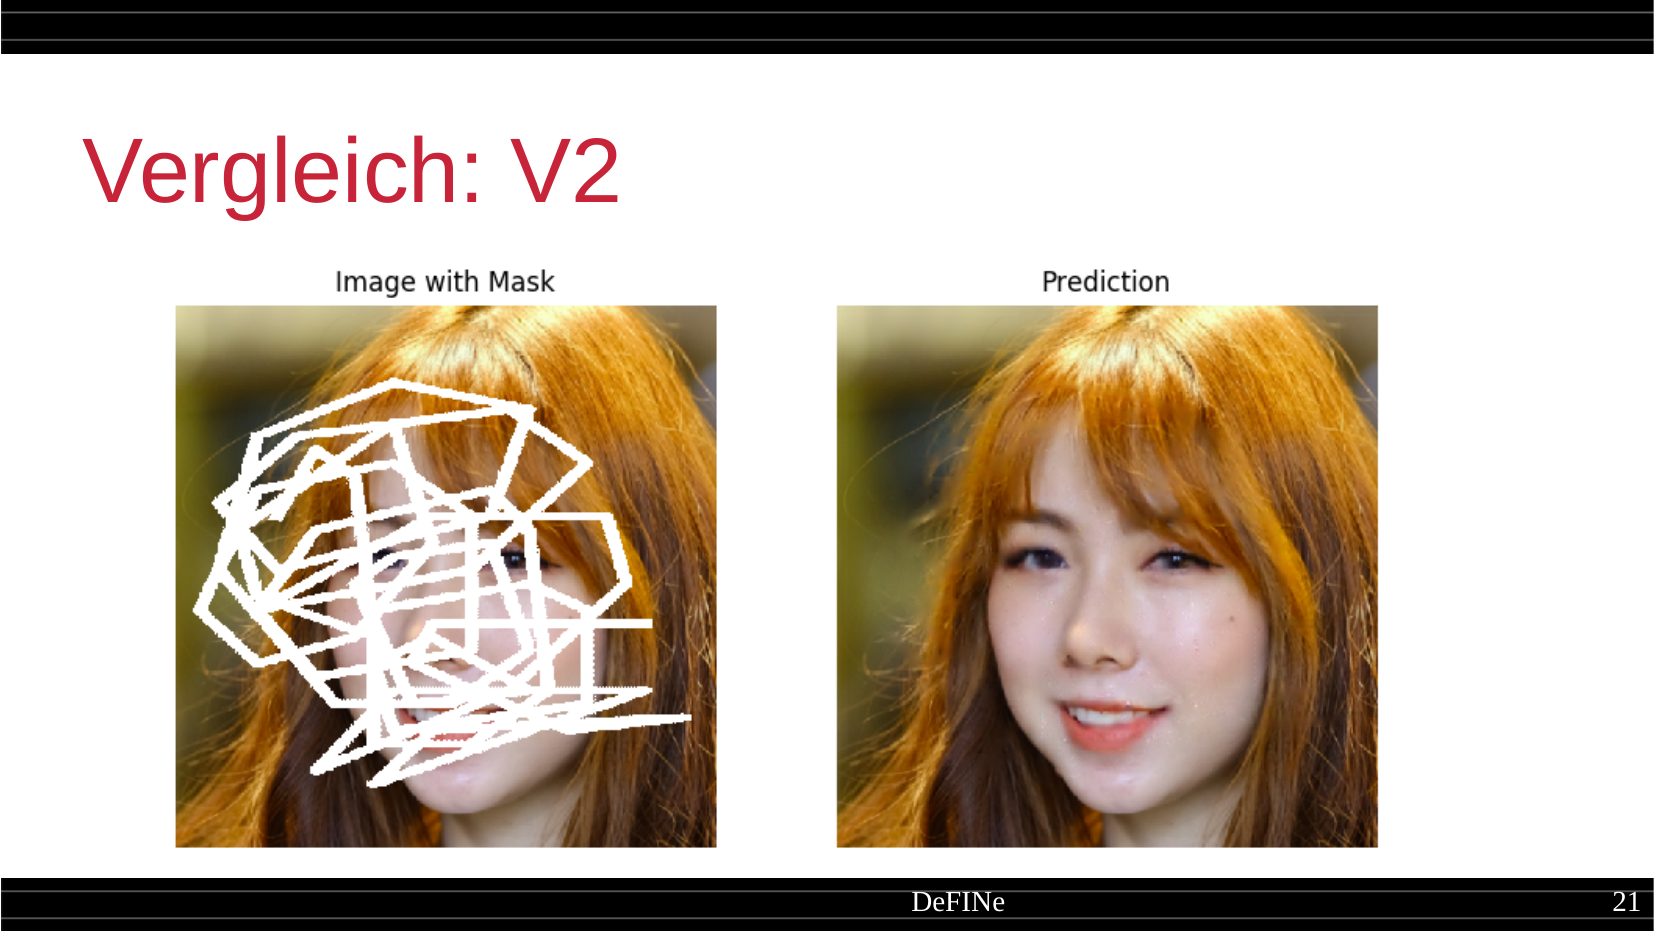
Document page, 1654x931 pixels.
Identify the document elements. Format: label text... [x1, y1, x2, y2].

picture [1, 0, 1654, 54]
picture [1, 878, 1654, 931]
picture [165, 251, 1386, 851]
title Vergleich: V2 [82, 92, 1571, 249]
